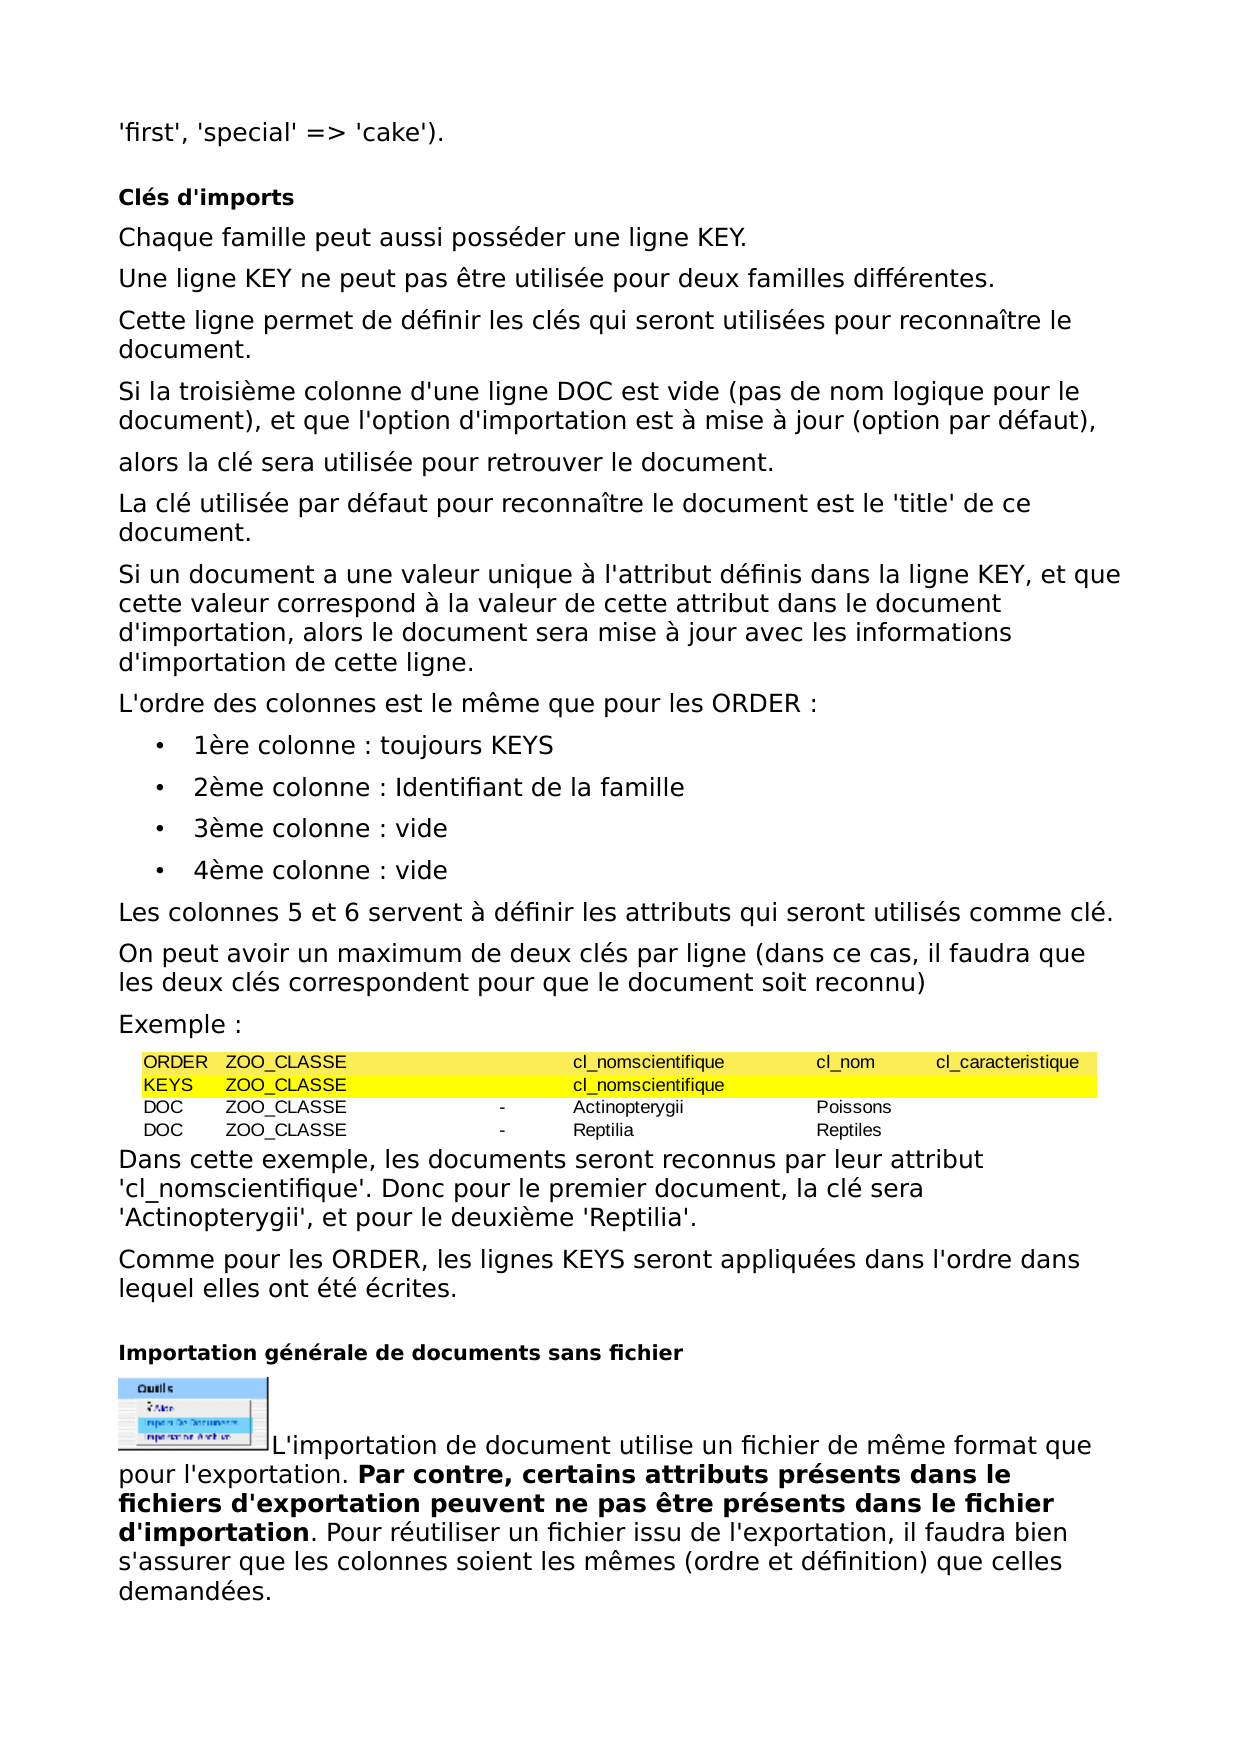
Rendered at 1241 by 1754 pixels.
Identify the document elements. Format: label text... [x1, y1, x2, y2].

text Cette ligne permet de définir les clés qui seront utilisées pour reconnaître le document. [118, 306, 1122, 364]
text La clé utilisée par défaut pour reconnaître le document est le 'title' de ce document. [118, 489, 1122, 548]
picture [118, 1377, 272, 1454]
text Exemple : [118, 1010, 1122, 1039]
list 2ème colonne : Identifiant de la famille [156, 773, 1122, 802]
text Les colonnes 5 et 6 servent à définir les attributs qui seront utilisés comme clé. [118, 898, 1122, 927]
text On peut avoir un maximum de deux clés par ligne (dans ce cas, il faudra que les deux clés correspondent pour que le document soit reconnu) [118, 939, 1122, 998]
text L'ordre des colonnes est le même que pour les ORDER : [118, 689, 1122, 719]
list 3ème colonne : vide [156, 814, 1122, 844]
subtitle Importation générale de documents sans fichier [118, 1341, 1122, 1365]
text alors la clé sera utilisée pour retrouver le document. [118, 448, 1122, 477]
list 1ère colonne : toujours KEYS [156, 731, 1122, 760]
text L'importation de document utilise un fichier de même format que pour l'exportation. Par contre, certains attributs présents dans le fichiers d'exportation peuvent ne pas être présents dans le fichier d'importation. Pour réutiliser un fichier issu de l'exportation, il faudra bien s'assurer que les colonnes soient les mêmes (ordre et définition) que celles demandées. [118, 1377, 1122, 1606]
text 'first', 'special' => 'cake'). [118, 118, 1122, 147]
text Une ligne KEY ne peut pas être utilisée pour deux familles différentes. [118, 264, 1122, 294]
list 4ème colonne : vide [156, 856, 1122, 885]
text Dans cette exemple, les documents seront reconnus par leur attribut 'cl_nomscientifique'. Donc pour le premier document, la clé sera 'Actinopterygii', et pour le deuxième 'Reptilia'. [118, 1052, 1122, 1232]
subtitle Clés d'imports [118, 185, 1122, 210]
text Si un document a une valeur unique à l'attribut définis dans la ligne KEY, et que cette valeur correspond à la valeur de cette attribut dans le document d'importation, alors le document sera mise à jour avec les informations d'importation de cette ligne. [118, 560, 1122, 677]
text Chaque famille peut aussi posséder une ligne KEY. [118, 223, 1122, 252]
text Comme pour les ORDER, les lignes KEYS seront appliquées dans l'ordre dans lequel elles ont été écrites. [118, 1245, 1122, 1303]
text Si la troisième colonne d'une ligne DOC est vide (pas de nom logique pour le document), et que l'option d'importation est à mise à jour (option par défaut), [118, 377, 1122, 435]
